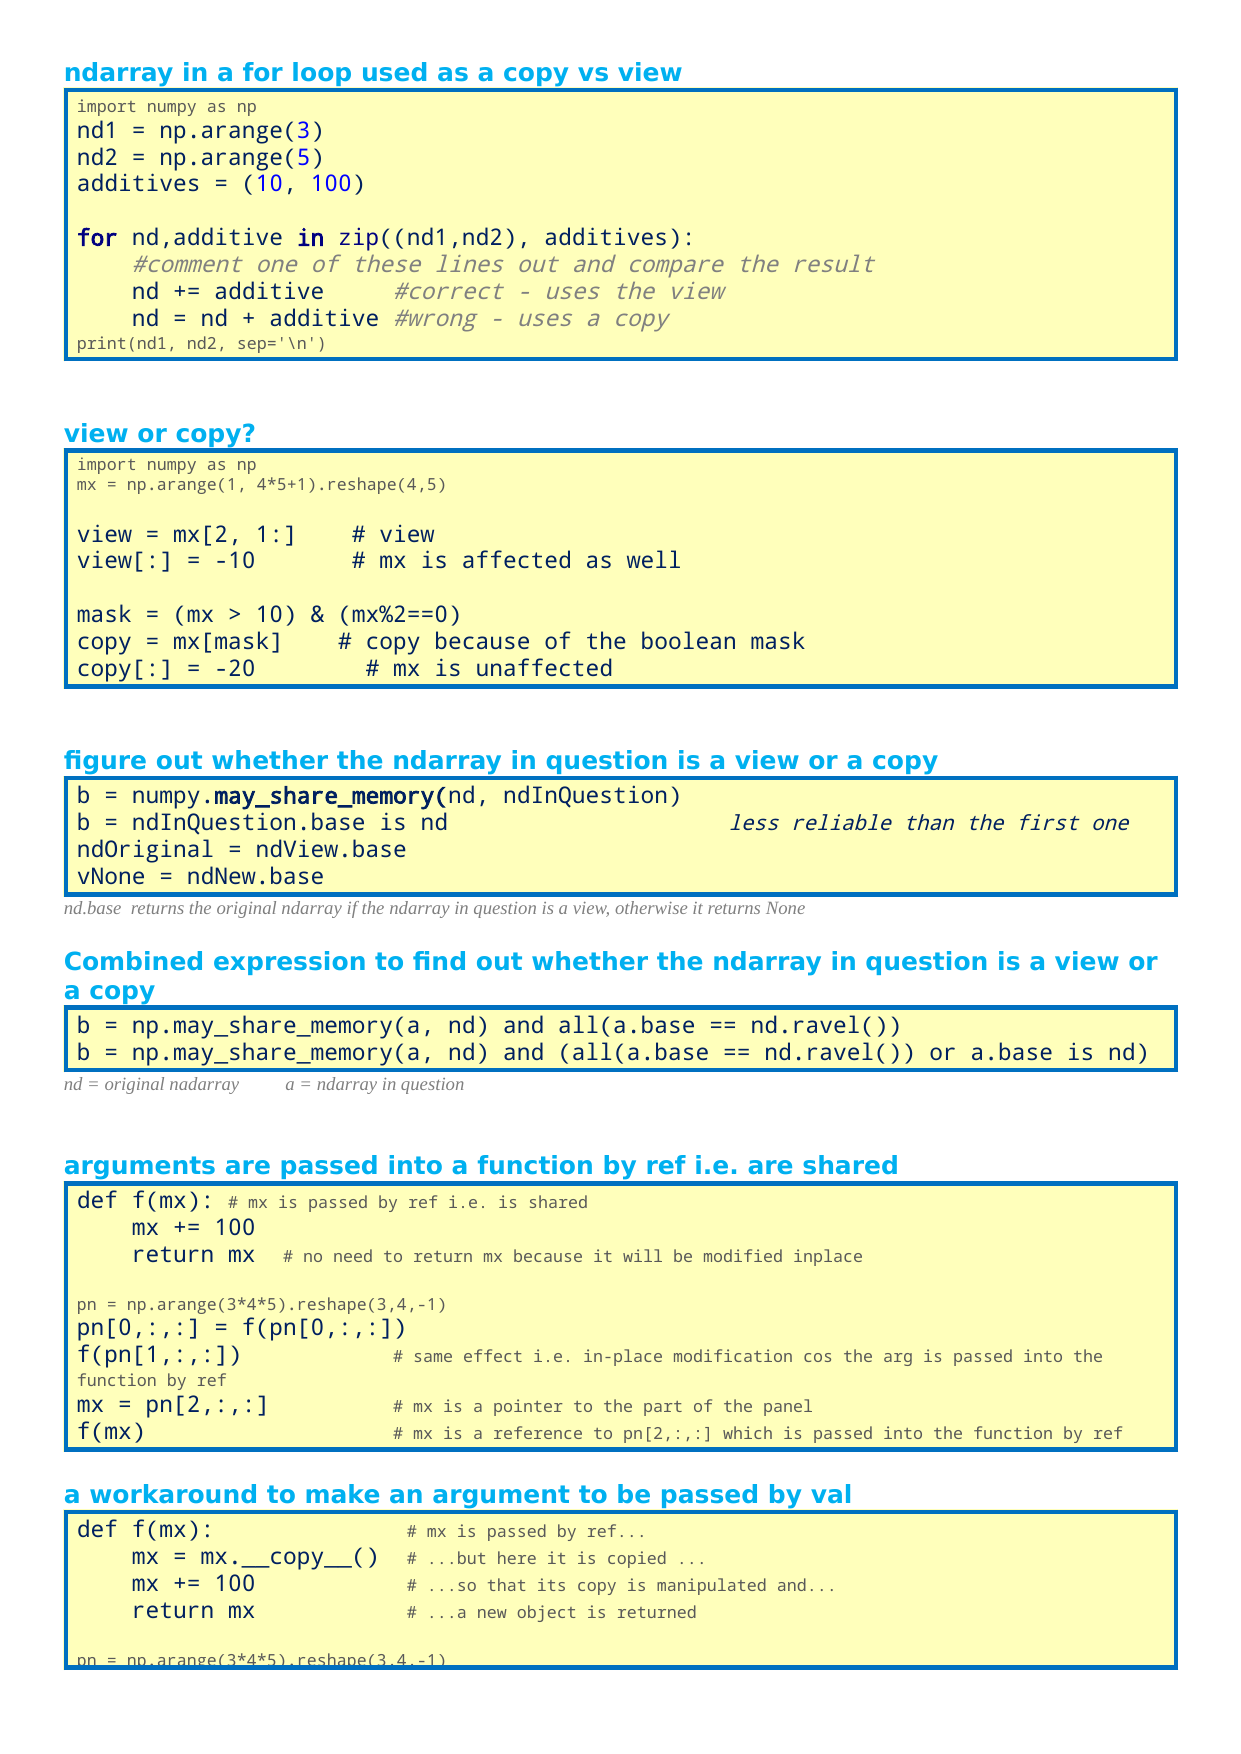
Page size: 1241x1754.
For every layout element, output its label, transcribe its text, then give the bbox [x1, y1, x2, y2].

text mx += 100 # ...so that its copy is manipulated and... [68, 1563, 1174, 1590]
text b = np.may_share_memory(a, nd) and (all(a.base == nd.ravel()) or a.base is nd) [68, 1032, 1174, 1068]
text mx = np.arange(1, 4*5+1).reshape(4,5) [68, 468, 1174, 487]
text def f(mx): # mx is passed by ref... [68, 1514, 1174, 1536]
text copy = mx[mask] # copy because of the boolean mask [68, 622, 1174, 648]
text f(mx) # mx is a reference to pn[2,:,:] which is passed into the function by ref [68, 1411, 1174, 1447]
text view = mx[2, 1:] # view [68, 514, 1174, 541]
title Combined expression to find out whether the ndarray in question is a view or a copy [63, 947, 1178, 1005]
text pn = np.arange(3*4*5).reshape(3,4,-1) [68, 1644, 1174, 1665]
text b = numpy.may_share_memory(nd, ndInQuestion) [68, 780, 1174, 802]
title ndarray in a for loop used as a copy vs view [63, 58, 1178, 87]
text b = np.may_share_memory(a, nd) and all(a.base == nd.ravel()) [68, 1010, 1174, 1032]
title arguments are passed into a function by ref i.e. are shared [63, 1152, 1178, 1181]
text ndOriginal = ndView.base [68, 829, 1174, 856]
text b = ndInQuestion.base is nd less reliable than the first one [68, 802, 1174, 829]
text pn[0,:,:] = f(pn[0,:,:]) [68, 1308, 1174, 1335]
text mask = (mx > 10) & (mx%2==0) [68, 595, 1174, 622]
text view[:] = -10 # mx is affected as well [68, 541, 1174, 568]
title figure out whether the ndarray in question is a view or a copy [63, 746, 1178, 776]
text mx = mx.__copy__() # ...but here it is copied ... [68, 1536, 1174, 1563]
text nd.base returns the original ndarray if the ndarray in question is a view, otherwise it returns None [63, 897, 1178, 918]
text import numpy as np [68, 453, 1174, 468]
text import numpy as np nd1 = np.arange(3) nd2 = np.arange(5) additives = (10, 100) for nd,additive in zip((nd1,nd2), additives): #comment one of these lines out and compare the result nd += additive #correct - uses the view nd = nd + additive #wrong - uses a copy print(nd1, nd2, sep='\n') [68, 92, 1174, 357]
title view or copy? [63, 419, 1178, 448]
text nd = original nadarray a = ndarray in question [63, 1072, 1178, 1094]
text mx = pn[2,:,:] # mx is a pointer to the part of the panel [68, 1384, 1174, 1411]
text def f(mx): # mx is passed by ref i.e. is shared [68, 1186, 1174, 1208]
text return mx # ...a new object is returned [68, 1590, 1174, 1617]
text copy[:] = -20 # mx is unaffected [68, 648, 1174, 684]
text f(pn[1,:,:]) # same effect i.e. in-place modification cos the arg is passed into the function by ref [68, 1335, 1174, 1384]
text vNone = ndNew.base [68, 856, 1174, 892]
text return mx # no need to return mx because it will be modified inplace [68, 1234, 1174, 1261]
text pn = np.arange(3*4*5).reshape(3,4,-1) [68, 1288, 1174, 1308]
title a workaround to make an argument to be passed by val [63, 1480, 1178, 1509]
text mx += 100 [68, 1208, 1174, 1234]
